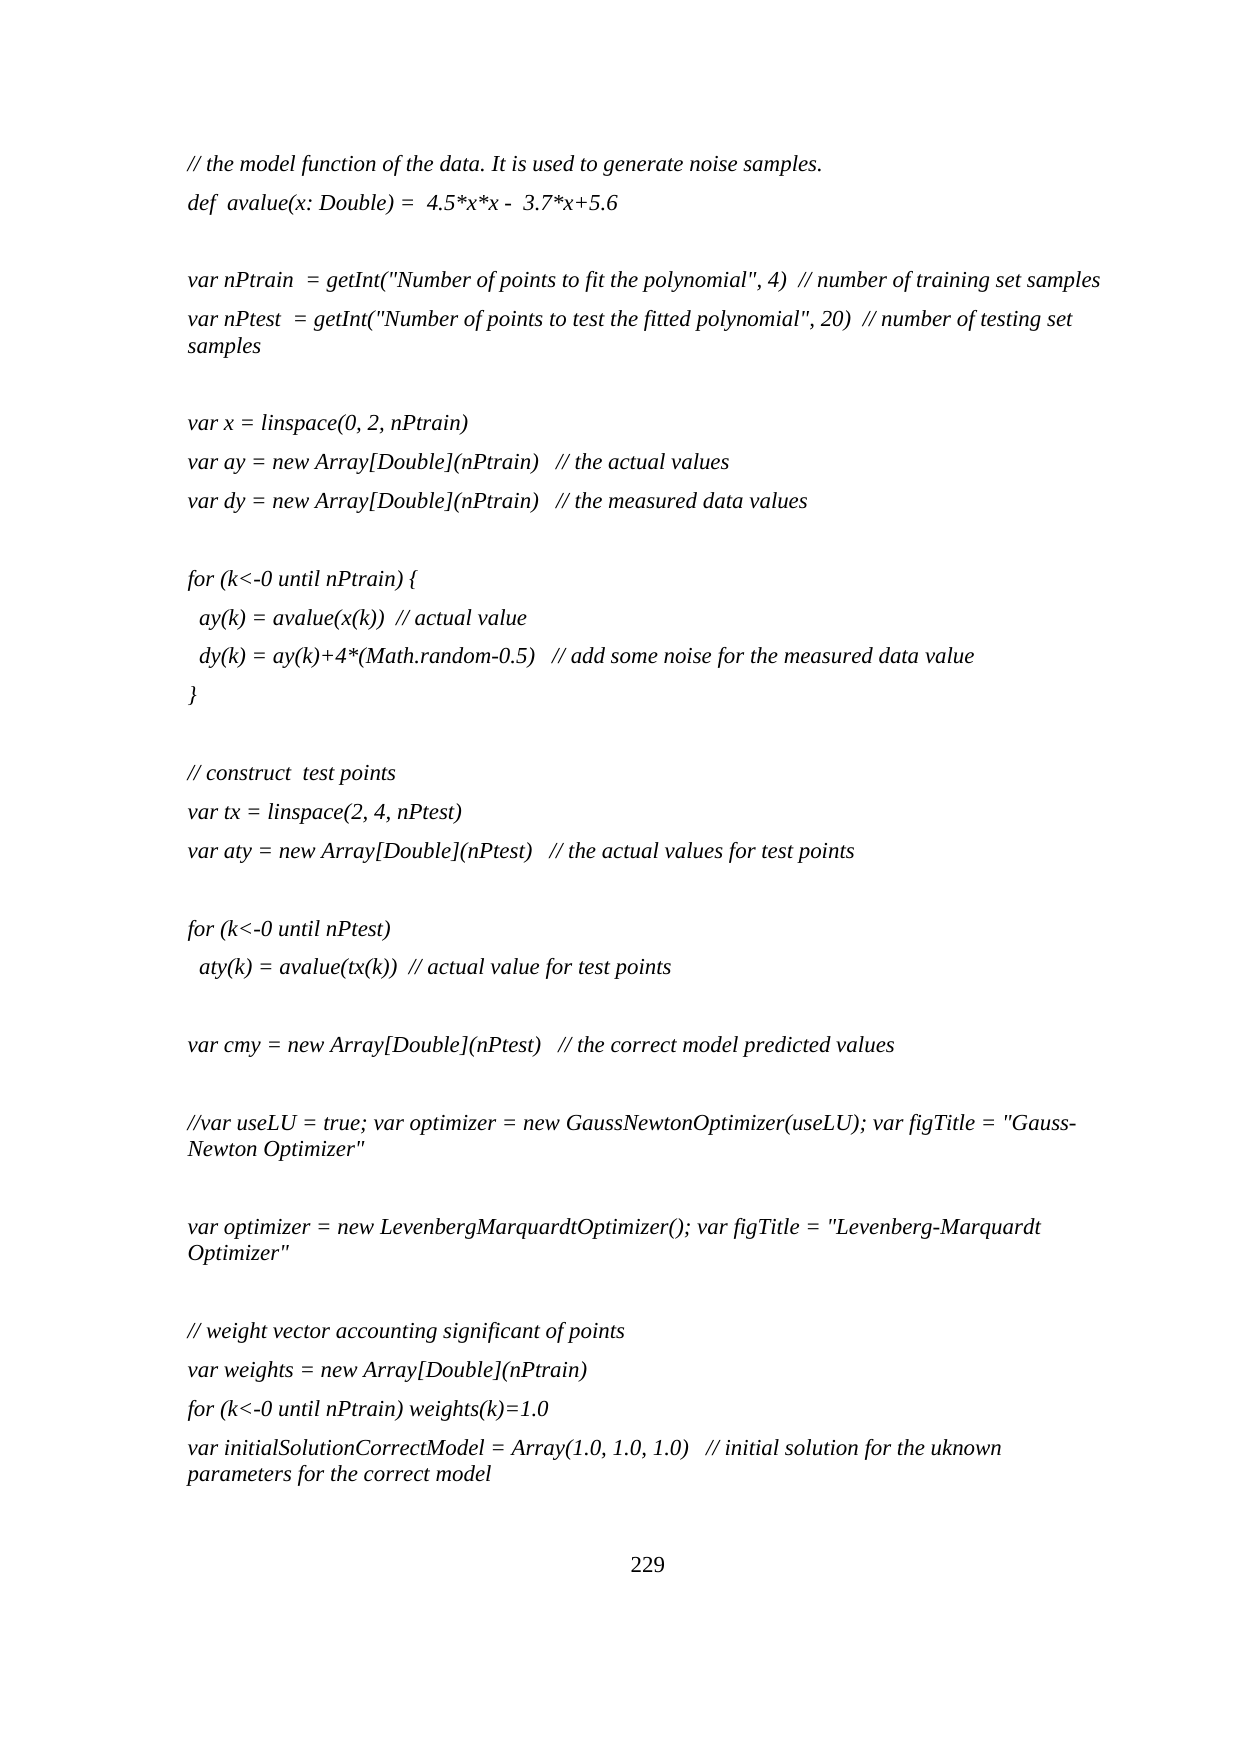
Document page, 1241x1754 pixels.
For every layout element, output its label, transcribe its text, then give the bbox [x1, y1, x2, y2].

text } [187, 681, 1108, 708]
text for (k<-0 until nPtrain) weights(k)=1.0 [187, 1395, 1108, 1421]
text var nPtrain = getInt("Number of points to fit the polynomial", 4) // number of training set samples [187, 267, 1108, 293]
text // the model function of the data. It is used to generate noise samples. [187, 150, 1108, 176]
text var weights = new Array[Double](nPtrain) [187, 1356, 1108, 1382]
text var x = linspace(0, 2, nPtrain) [187, 409, 1108, 436]
text var dy = new Array[Double](nPtrain) // the measured data values [187, 487, 1108, 513]
text //var useLU = true; var optimizer = new GaussNewtonOptimizer(useLU); var figTitle = "Gauss-Newton Optimizer" [187, 1109, 1108, 1162]
text // weight vector accounting significant of points [187, 1317, 1108, 1343]
text var optimizer = new LevenbergMarquardtOptimizer(); var figTitle = "Levenberg-Marquardt Optimizer" [187, 1213, 1108, 1266]
text var aty = new Array[Double](nPtest) // the actual values for test points [187, 837, 1108, 863]
text ay(k) = avalue(x(k)) // actual value [187, 604, 1108, 630]
text for (k<-0 until nPtest) [187, 914, 1108, 941]
text var ay = new Array[Double](nPtrain) // the actual values [187, 448, 1108, 475]
text var tx = linspace(2, 4, nPtest) [187, 798, 1108, 824]
text def avalue(x: Double) = 4.5*x*x - 3.7*x+5.6 [187, 189, 1108, 215]
text dy(k) = ay(k)+4*(Math.random-0.5) // add some noise for the measured data value [187, 643, 1108, 669]
text var nPtest = getInt("Number of points to test the fitted polynomial", 20) // number of testing set samples [187, 305, 1108, 358]
text var initialSolutionCorrectModel = Array(1.0, 1.0, 1.0) // initial solution for the uknown parameters for the correct model [187, 1433, 1108, 1486]
text var cmy = new Array[Double](nPtest) // the correct model predicted values [187, 1031, 1108, 1057]
text for (k<-0 until nPtrain) { [187, 565, 1108, 591]
text aty(k) = avalue(tx(k)) // actual value for test points [187, 953, 1108, 980]
text // construct test points [187, 759, 1108, 786]
